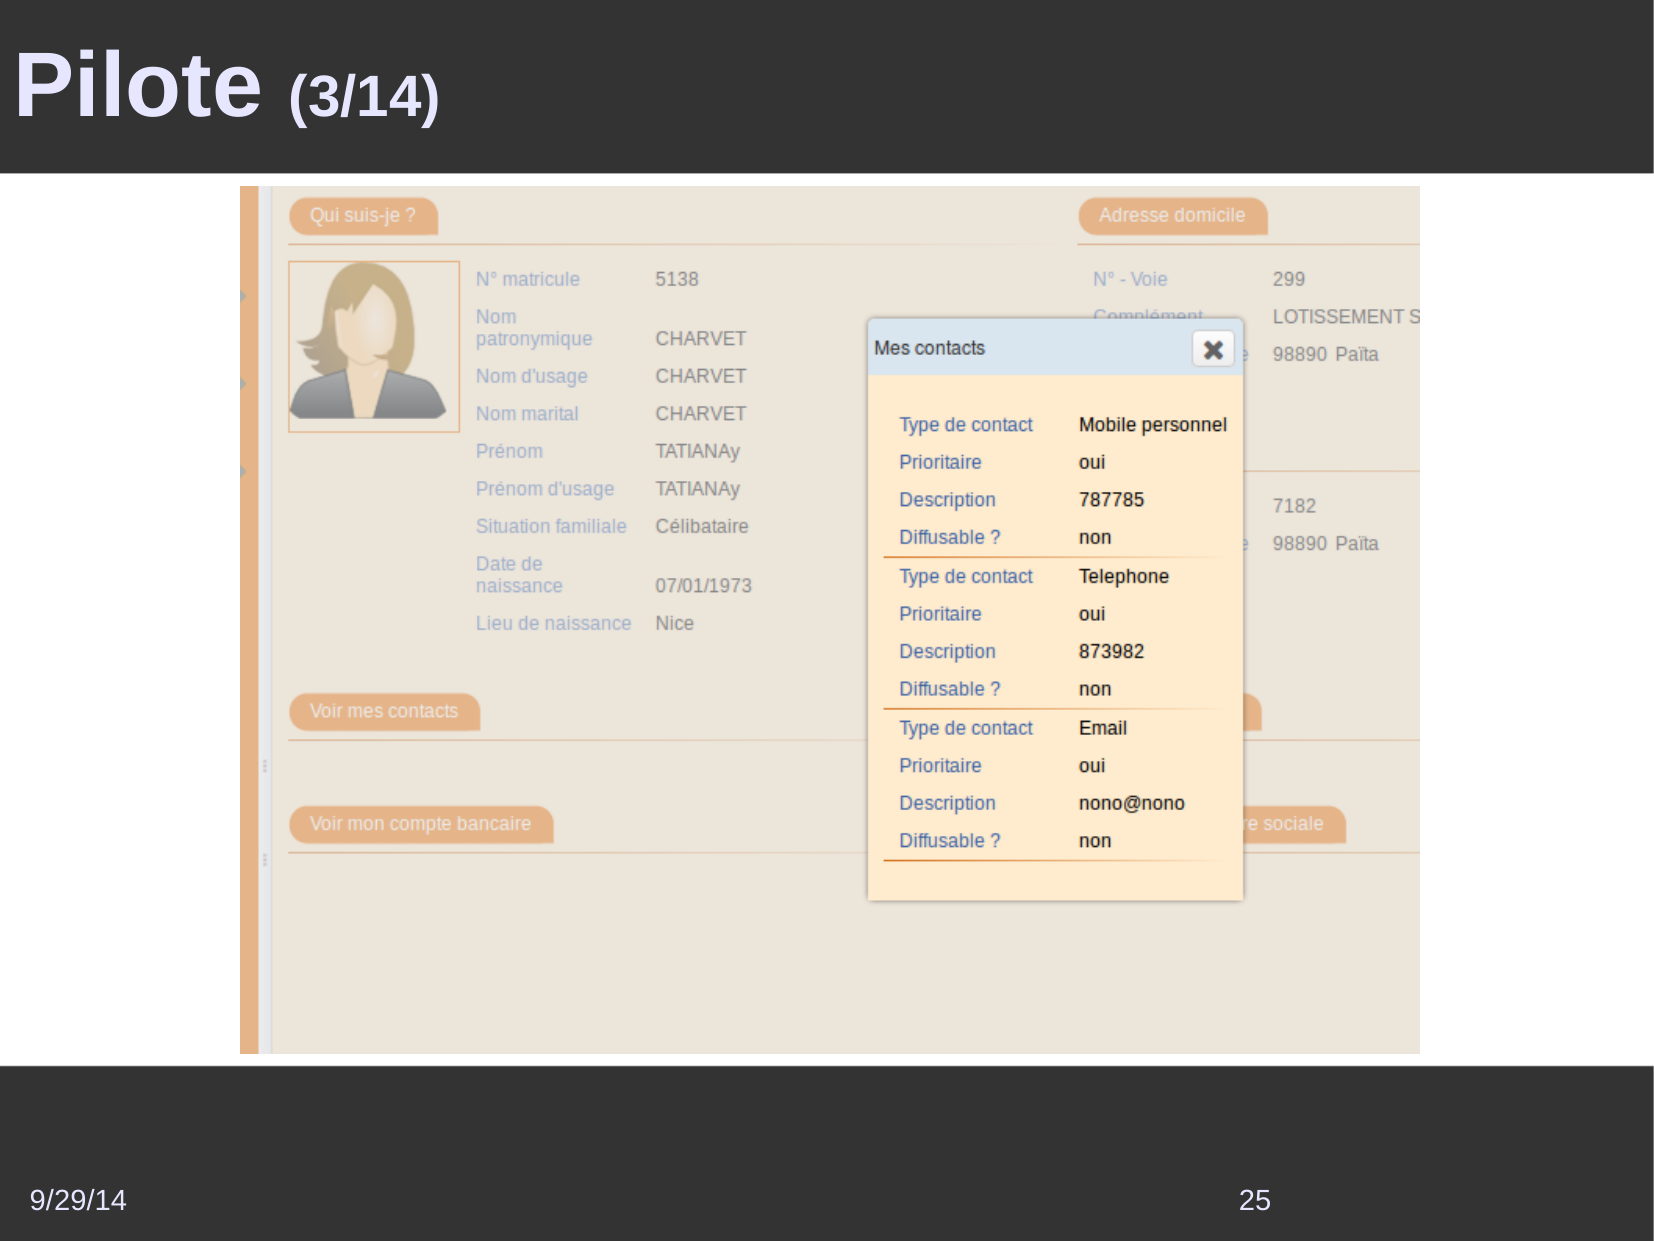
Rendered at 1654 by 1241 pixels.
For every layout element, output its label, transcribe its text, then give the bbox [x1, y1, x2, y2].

text_box [1238, 1181, 1625, 1241]
picture [0, 0, 1654, 1241]
title Pilote (3/14) [13, 25, 456, 136]
text_box 9/29/14 [29, 1181, 566, 1241]
